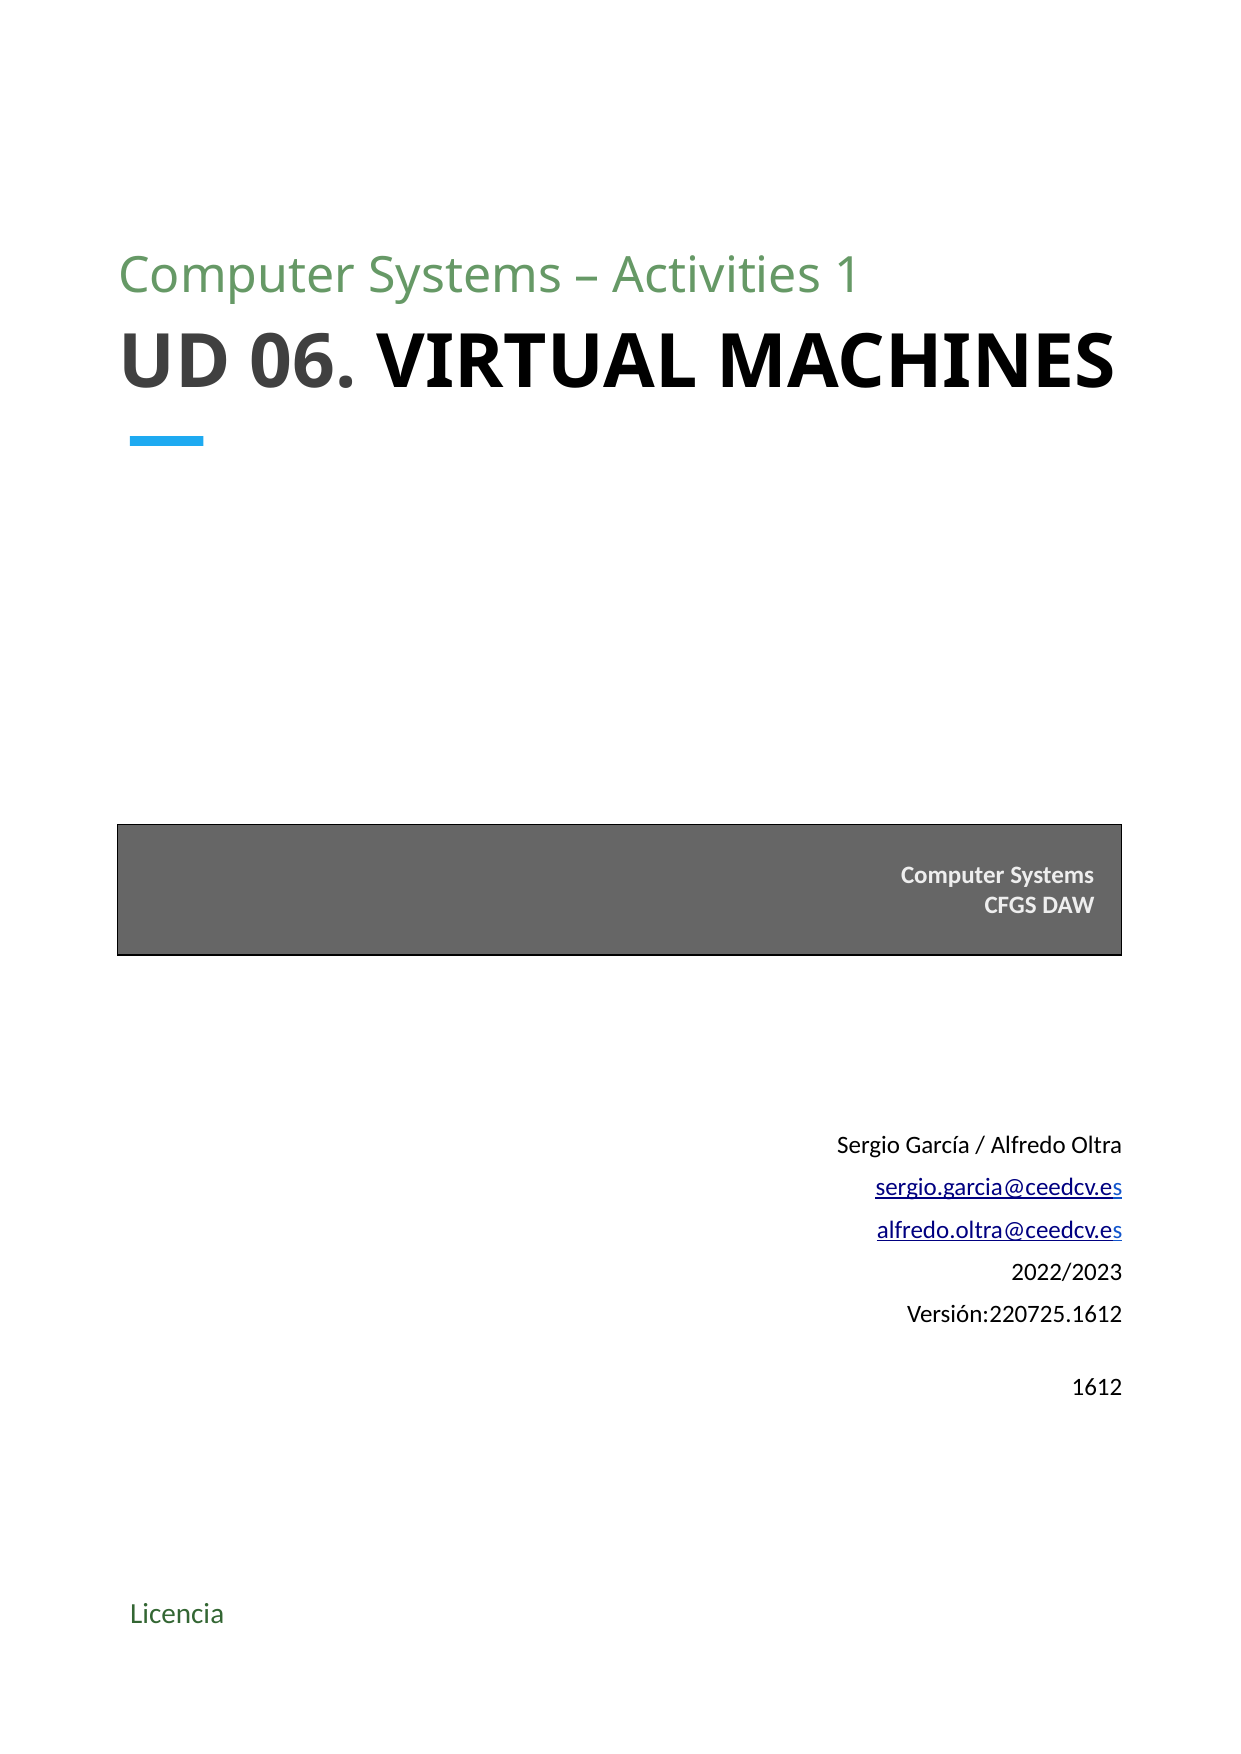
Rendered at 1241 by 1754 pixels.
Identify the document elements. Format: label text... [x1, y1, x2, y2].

text alfredo.oltra@ceedcv.es [231, 1214, 1122, 1244]
text Sergio García / Alfredo Oltra [231, 1129, 1122, 1159]
text Computer Systems [121, 859, 1094, 889]
text 1612 [118, 1371, 1122, 1402]
text CFGS DAW [121, 889, 1094, 920]
text Computer Systems – Activities 1 UD 06. Virtual machines [118, 239, 1122, 409]
text 2022/2023 [118, 1256, 1122, 1287]
text sergio.garcia@ceedcv.es [231, 1171, 1122, 1202]
text Versión:220725.1612 [118, 1298, 1122, 1329]
text Licencia [118, 1595, 1122, 1631]
picture [129, 436, 204, 446]
